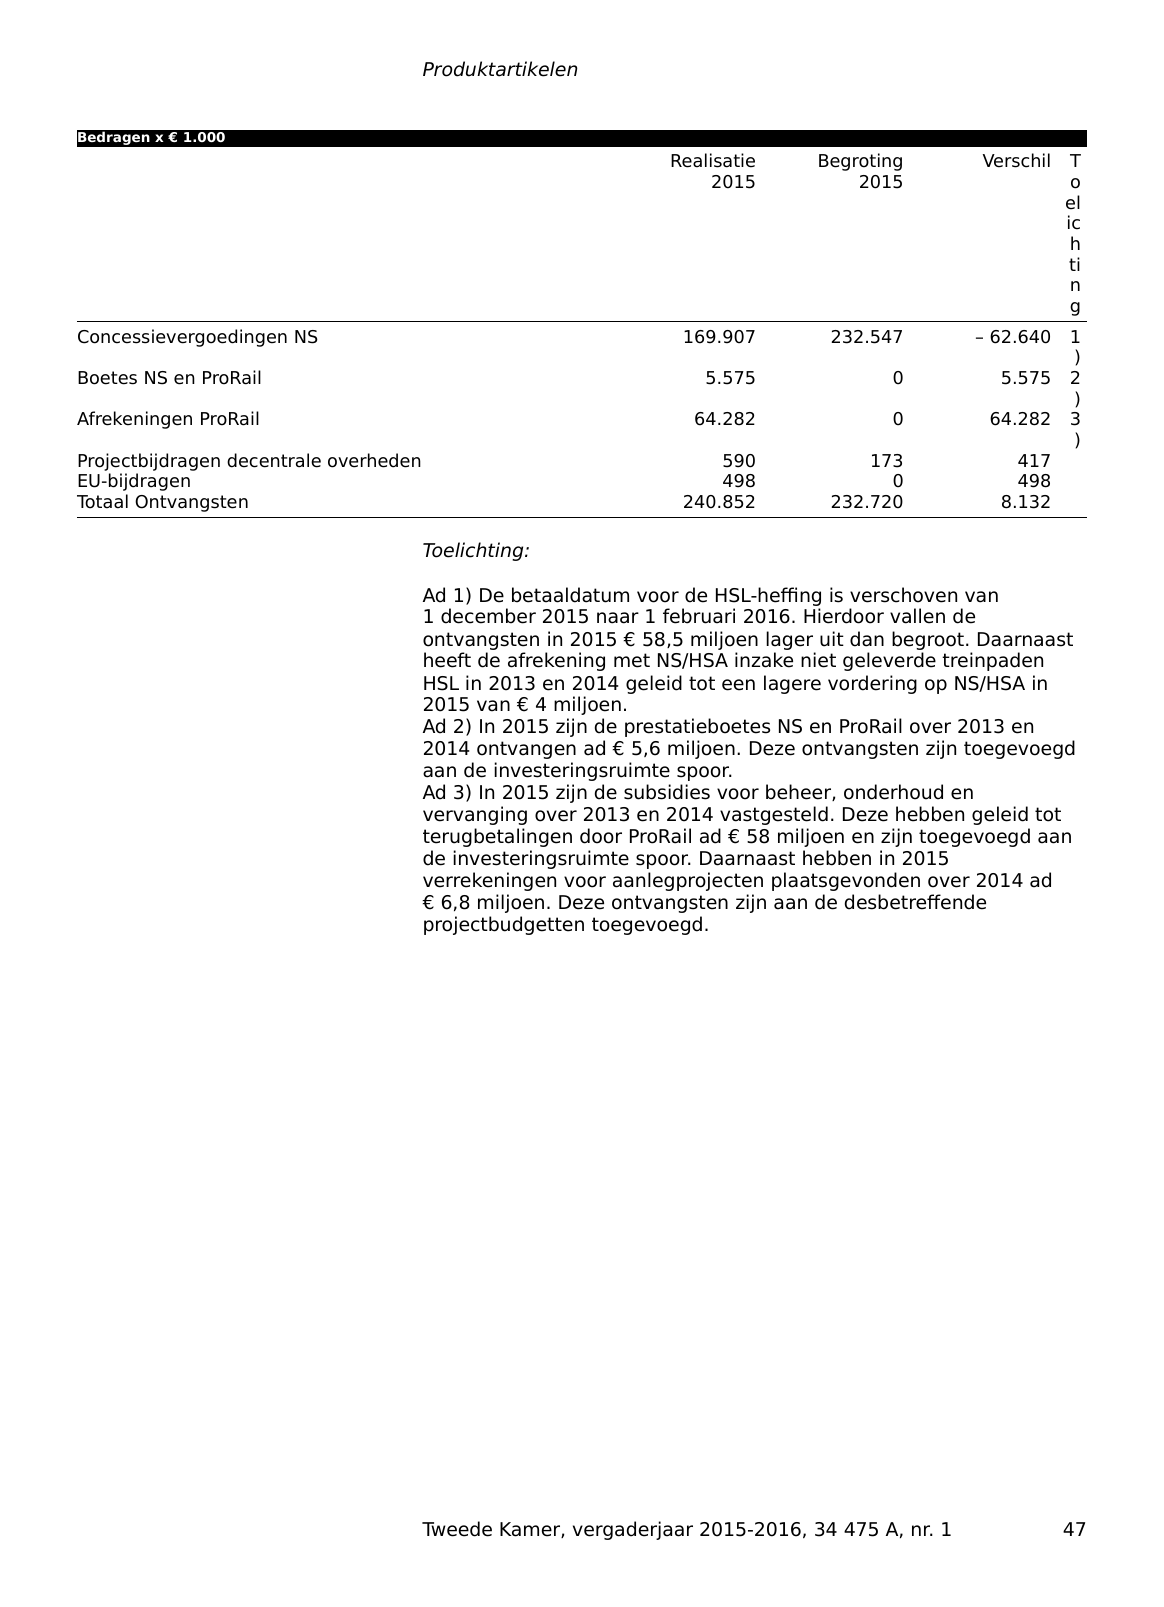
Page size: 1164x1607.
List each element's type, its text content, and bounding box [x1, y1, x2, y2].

table_cell Totaal Ontvangsten [77, 492, 614, 517]
table_cell 498 [614, 471, 762, 492]
table_cell 64.282 [910, 409, 1057, 451]
table_cell 590 [614, 451, 762, 471]
table_cell Verschil [910, 147, 1057, 321]
table_cell Projectbijdragen decentrale overheden [77, 451, 614, 471]
table_cell 5.575 [614, 368, 762, 409]
table_cell Afrekeningen ProRail [77, 409, 614, 451]
table_cell [1057, 451, 1087, 471]
text Ad 1) De betaaldatum voor de HSL-heffing is verschoven van 1 december 2015 naar 1 februari 2016. Hierdoor vallen de ontvangsten in 2015 € 58,5 miljoen lager uit dan begroot. Daarnaast heeft de afrekening met NS/HSA inzake niet geleverde treinpaden HSL in 2013 en 2014 geleid tot een lagere vordering op NS/HSA in 2015 van € 4 miljoen. [422, 584, 1087, 716]
table_cell [1057, 471, 1087, 492]
table_cell Concessievergoedingen NS [77, 322, 614, 368]
table_cell 3) [1057, 409, 1087, 451]
table_cell [77, 147, 614, 321]
table_cell 232.720 [762, 492, 909, 517]
table_cell EU-bijdragen [77, 471, 614, 492]
table_cell Toelichting [1057, 147, 1087, 321]
table_cell 64.282 [614, 409, 762, 451]
text Ad 2) In 2015 zijn de prestatieboetes NS en ProRail over 2013 en 2014 ontvangen ad € 5,6 miljoen. Deze ontvangsten zijn toegevoegd aan de investeringsruimte spoor. [422, 716, 1087, 782]
table_cell 5.575 [910, 368, 1057, 409]
table_header Bedragen x € 1.000 [77, 130, 1087, 146]
table_cell 0 [762, 368, 909, 409]
table_cell 232.547 [762, 322, 909, 368]
subtitle Toelichting: [422, 540, 1087, 562]
table_cell 8.132 [910, 492, 1057, 517]
table_cell 0 [762, 471, 909, 492]
text Ad 3) In 2015 zijn de subsidies voor beheer, onderhoud en vervanging over 2013 en 2014 vastgesteld. Deze hebben geleid tot terugbetalingen door ProRail ad € 58 miljoen en zijn toegevoegd aan de investeringsruimte spoor. Daarnaast hebben in 2015 verrekeningen voor aanlegprojecten plaatsgevonden over 2014 ad € 6,8 miljoen. Deze ontvangsten zijn aan de desbetreffende projectbudgetten toegevoegd. [422, 782, 1087, 936]
table_cell 169.907 [614, 322, 762, 368]
table_cell Boetes NS en ProRail [77, 368, 614, 409]
table_cell 1) [1057, 322, 1087, 368]
table_cell 2) [1057, 368, 1087, 409]
table_cell 498 [910, 471, 1057, 492]
table_cell 417 [910, 451, 1057, 471]
table_cell – 62.640 [910, 322, 1057, 368]
table_cell 240.852 [614, 492, 762, 517]
table_cell Realisatie 2015 [614, 147, 762, 321]
table_cell [1057, 492, 1087, 517]
table_cell 0 [762, 409, 909, 451]
table_cell Begroting 2015 [762, 147, 909, 321]
table_cell 173 [762, 451, 909, 471]
